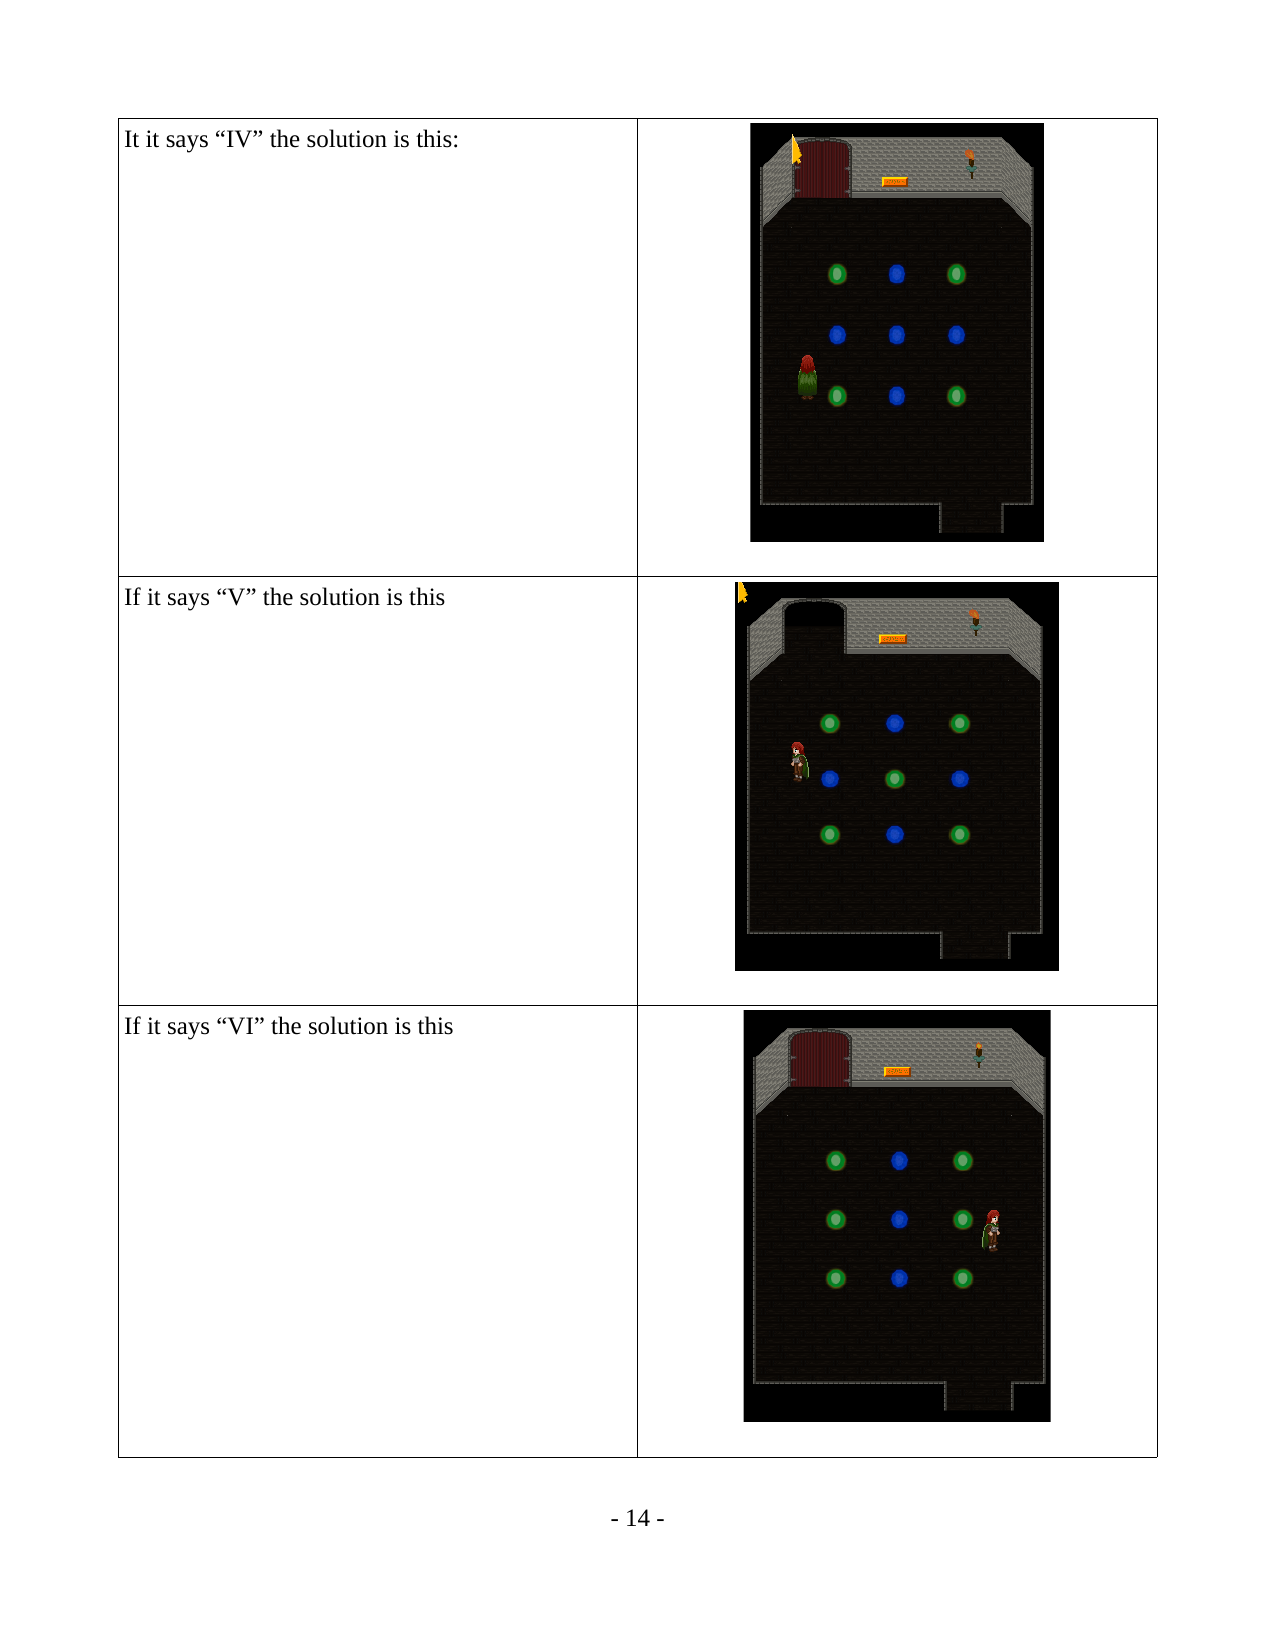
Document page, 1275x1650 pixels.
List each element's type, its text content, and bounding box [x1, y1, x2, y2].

table_cell [638, 119, 1157, 576]
table_cell It it says “IV” the solution is this: [119, 119, 637, 576]
picture [743, 1010, 1051, 1422]
table_cell [638, 1006, 1157, 1457]
table_cell If it says “VI” the solution is this [119, 1006, 637, 1457]
picture [735, 582, 1059, 971]
picture [750, 123, 1044, 542]
table_cell [638, 577, 1157, 1005]
table_cell If it says “V” the solution is this [119, 577, 637, 1005]
